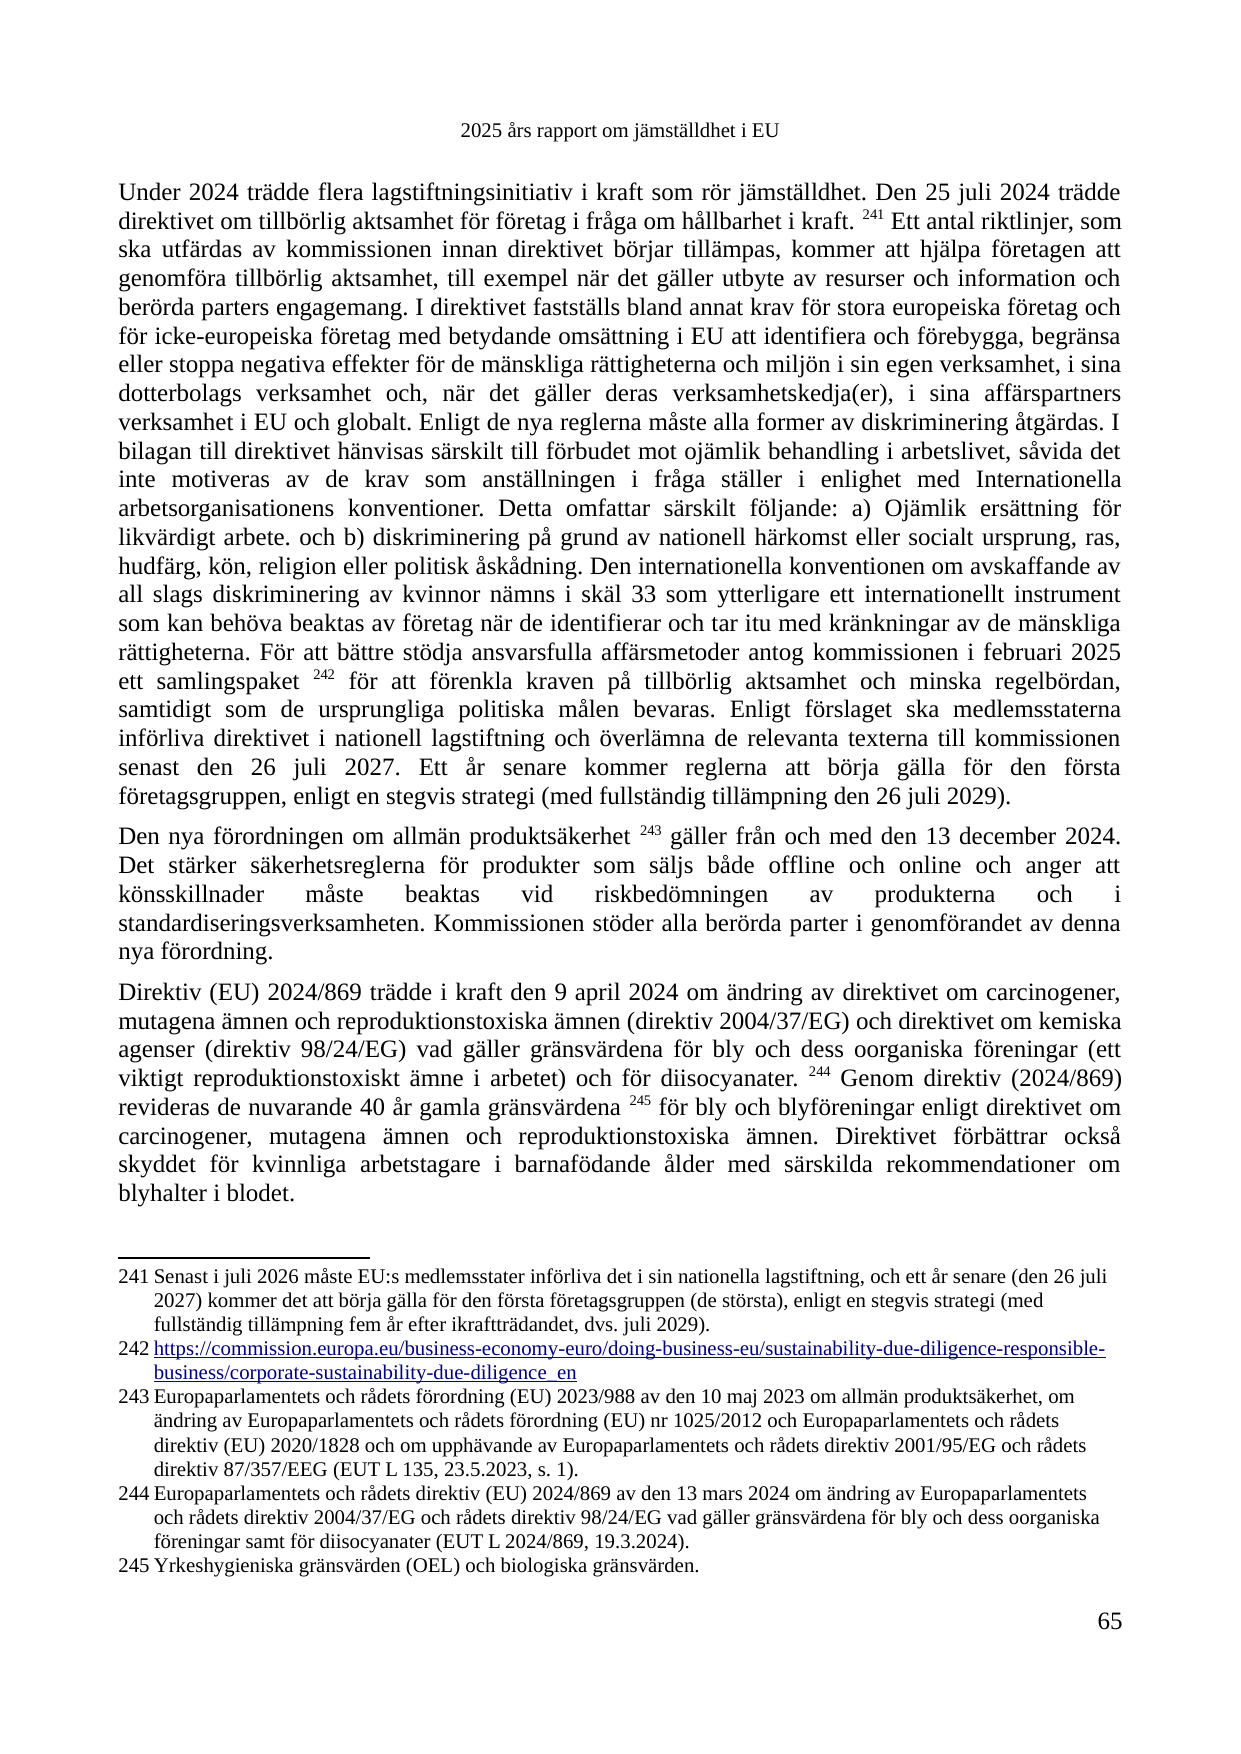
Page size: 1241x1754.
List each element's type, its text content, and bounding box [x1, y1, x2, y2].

text https://commission.europa.eu/business-economy-euro/doing-business-eu/sustainability-due-diligence-responsible-business/corporate-sustainability-due-diligence_en [118, 1336, 1122, 1384]
text Direktiv (EU) 2024/869 trädde i kraft den 9 april 2024 om ändring av direktivet om carcinogener, mutagena ämnen och reproduktionstoxiska ämnen (direktiv 2004/37/EG) och direktivet om kemiska agenser (direktiv 98/24/EG) vad gäller gränsvärdena för bly och dess oorganiska föreningar (ett viktigt reproduktionstoxiskt ämne i arbetet) och för diisocyanater. Genom direktiv (2024/869) revideras de nuvarande 40 år gamla gränsvärdena för bly och blyföreningar enligt direktivet om carcinogener, mutagena ämnen och reproduktionstoxiska ämnen. Direktivet förbättrar också skyddet för kvinnliga arbetstagare i barnafödande ålder med särskilda rekommendationer om blyhalter i blodet. [118, 977, 1122, 1207]
text Europaparlamentets och rådets direktiv (EU) 2024/869 av den 13 mars 2024 om ändring av Europaparlamentets och rådets direktiv 2004/37/EG och rådets direktiv 98/24/EG vad gäller gränsvärdena för bly och dess oorganiska föreningar samt för diisocyanater (EUT L 2024/869, 19.3.2024). [118, 1481, 1122, 1553]
text Senast i juli 2026 måste EU:s medlemsstater införliva det i sin nationella lagstiftning, och ett år senare (den 26 juli 2027) kommer det att börja gälla för den första företagsgruppen (de största), enligt en stegvis strategi (med fullständig tillämpning fem år efter ikraftträdandet, dvs. juli 2029). [118, 1264, 1122, 1336]
text Den nya förordningen om allmän produktsäkerhet gäller från och med den 13 december 2024. Det stärker säkerhetsreglerna för produkter som säljs både offline och online och anger att könsskillnader måste beaktas vid riskbedömningen av produkterna och i standardiseringsverksamheten. Kommissionen stöder alla berörda parter i genomförandet av denna nya förordning. [118, 821, 1122, 965]
text Under 2024 trädde flera lagstiftningsinitiativ i kraft som rör jämställdhet. Den 25 juli 2024 trädde direktivet om tillbörlig aktsamhet för företag i fråga om hållbarhet i kraft. Ett antal riktlinjer, som ska utfärdas av kommissionen innan direktivet börjar tillämpas, kommer att hjälpa företagen att genomföra tillbörlig aktsamhet, till exempel när det gäller utbyte av resurser och information och berörda parters engagemang. I direktivet fastställs bland annat krav för stora europeiska företag och för icke-europeiska företag med betydande omsättning i EU att identifiera och förebygga, begränsa eller stoppa negativa effekter för de mänskliga rättigheterna och miljön i sin egen verksamhet, i sina dotterbolags verksamhet och, när det gäller deras verksamhetskedja(er), i sina affärspartners verksamhet i EU och globalt. Enligt de nya reglerna måste alla former av diskriminering åtgärdas. I bilagan till direktivet hänvisas särskilt till förbudet mot ojämlik behandling i arbetslivet, såvida det inte motiveras av de krav som anställningen i fråga ställer i enlighet med Internationella arbetsorganisationens konventioner. Detta omfattar särskilt följande: a) Ojämlik ersättning för likvärdigt arbete. och b) diskriminering på grund av nationell härkomst eller socialt ursprung, ras, hudfärg, kön, religion eller politisk åskådning. Den internationella konventionen om avskaffande av all slags diskriminering av kvinnor nämns i skäl 33 som ytterligare ett internationellt instrument som kan behöva beaktas av företag när de identifierar och tar itu med kränkningar av de mänskliga rättigheterna. För att bättre stödja ansvarsfulla affärsmetoder antog kommissionen i februari 2025 ett samlingspaket för att förenkla kraven på tillbörlig aktsamhet och minska regelbördan, samtidigt som de ursprungliga politiska målen bevaras. Enligt förslaget ska medlemsstaterna införliva direktivet i nationell lagstiftning och överlämna de relevanta texterna till kommissionen senast den 26 juli 2027. Ett år senare kommer reglerna att börja gälla för den första företagsgruppen, enligt en stegvis strategi (med fullständig tillämpning den 26 juli 2029). [118, 177, 1122, 809]
text Yrkeshygieniska gränsvärden (OEL) och biologiska gränsvärden. [118, 1553, 1122, 1577]
text Europaparlamentets och rådets förordning (EU) 2023/988 av den 10 maj 2023 om allmän produktsäkerhet, om ändring av Europaparlamentets och rådets förordning (EU) nr 1025/2012 och Europaparlamentets och rådets direktiv (EU) 2020/1828 och om upphävande av Europaparlamentets och rådets direktiv 2001/95/EG och rådets direktiv 87/357/EEG (EUT L 135, 23.5.2023, s. 1). [118, 1384, 1122, 1481]
